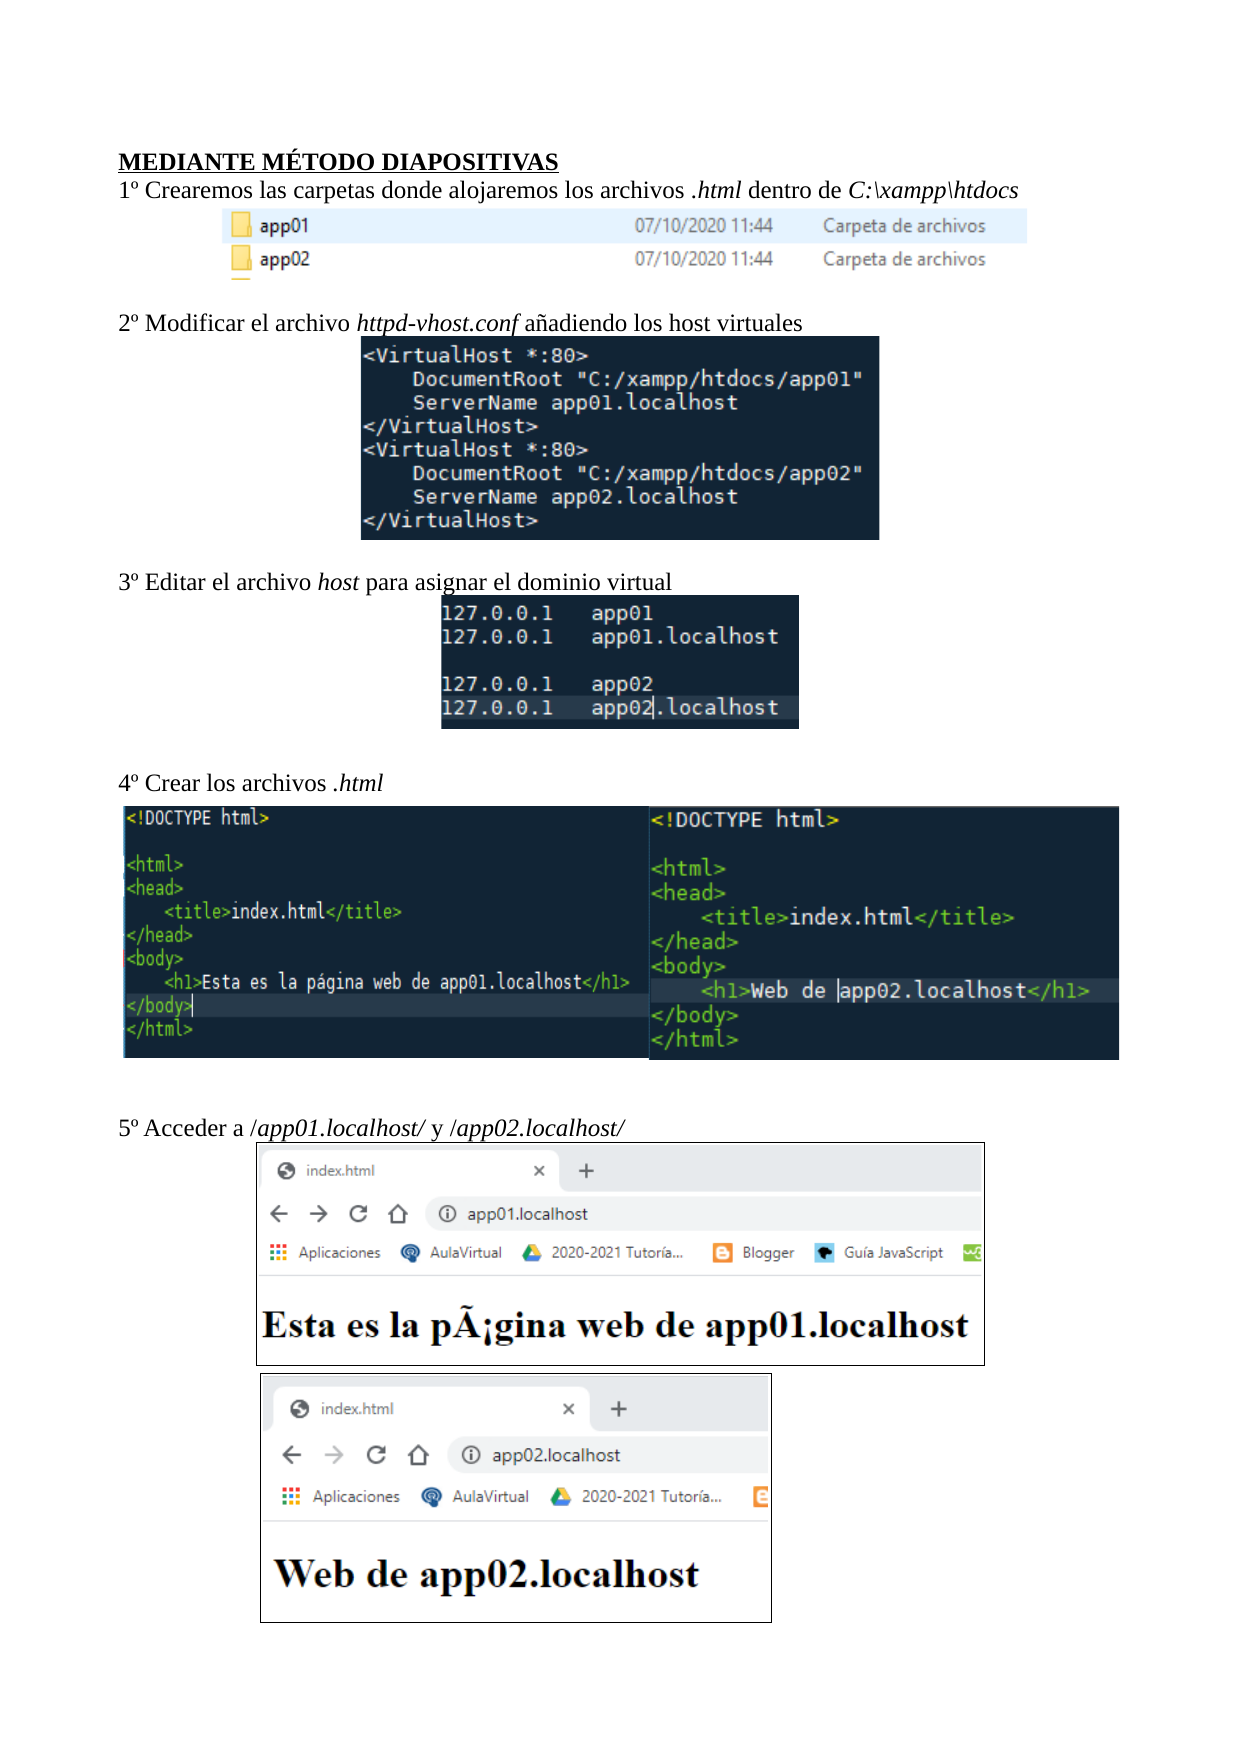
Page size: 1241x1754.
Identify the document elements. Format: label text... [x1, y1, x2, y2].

text 5º Acceder a /app01.localhost/ y /app02.localhost/ [118, 1113, 1122, 1142]
picture [258, 1145, 982, 1363]
picture [123, 806, 1120, 1060]
text 2º Modificar el archivo httpd-vhost.conf añadiendo los host virtuales [118, 308, 1122, 337]
picture [441, 595, 799, 729]
picture [213, 204, 1028, 280]
picture [263, 1376, 768, 1620]
text 4º Crear los archivos .html [118, 768, 1122, 797]
text 3º Editar el archivo host para asignar el dominio virtual [118, 567, 1122, 596]
picture [360, 336, 880, 540]
text 1º Crearemos las carpetas donde alojaremos los archivos .html dentro de C:\xampp\htdocs [118, 176, 1122, 204]
text MEDIANTE MÉTODO DIAPOSITIVAS [118, 147, 1122, 176]
